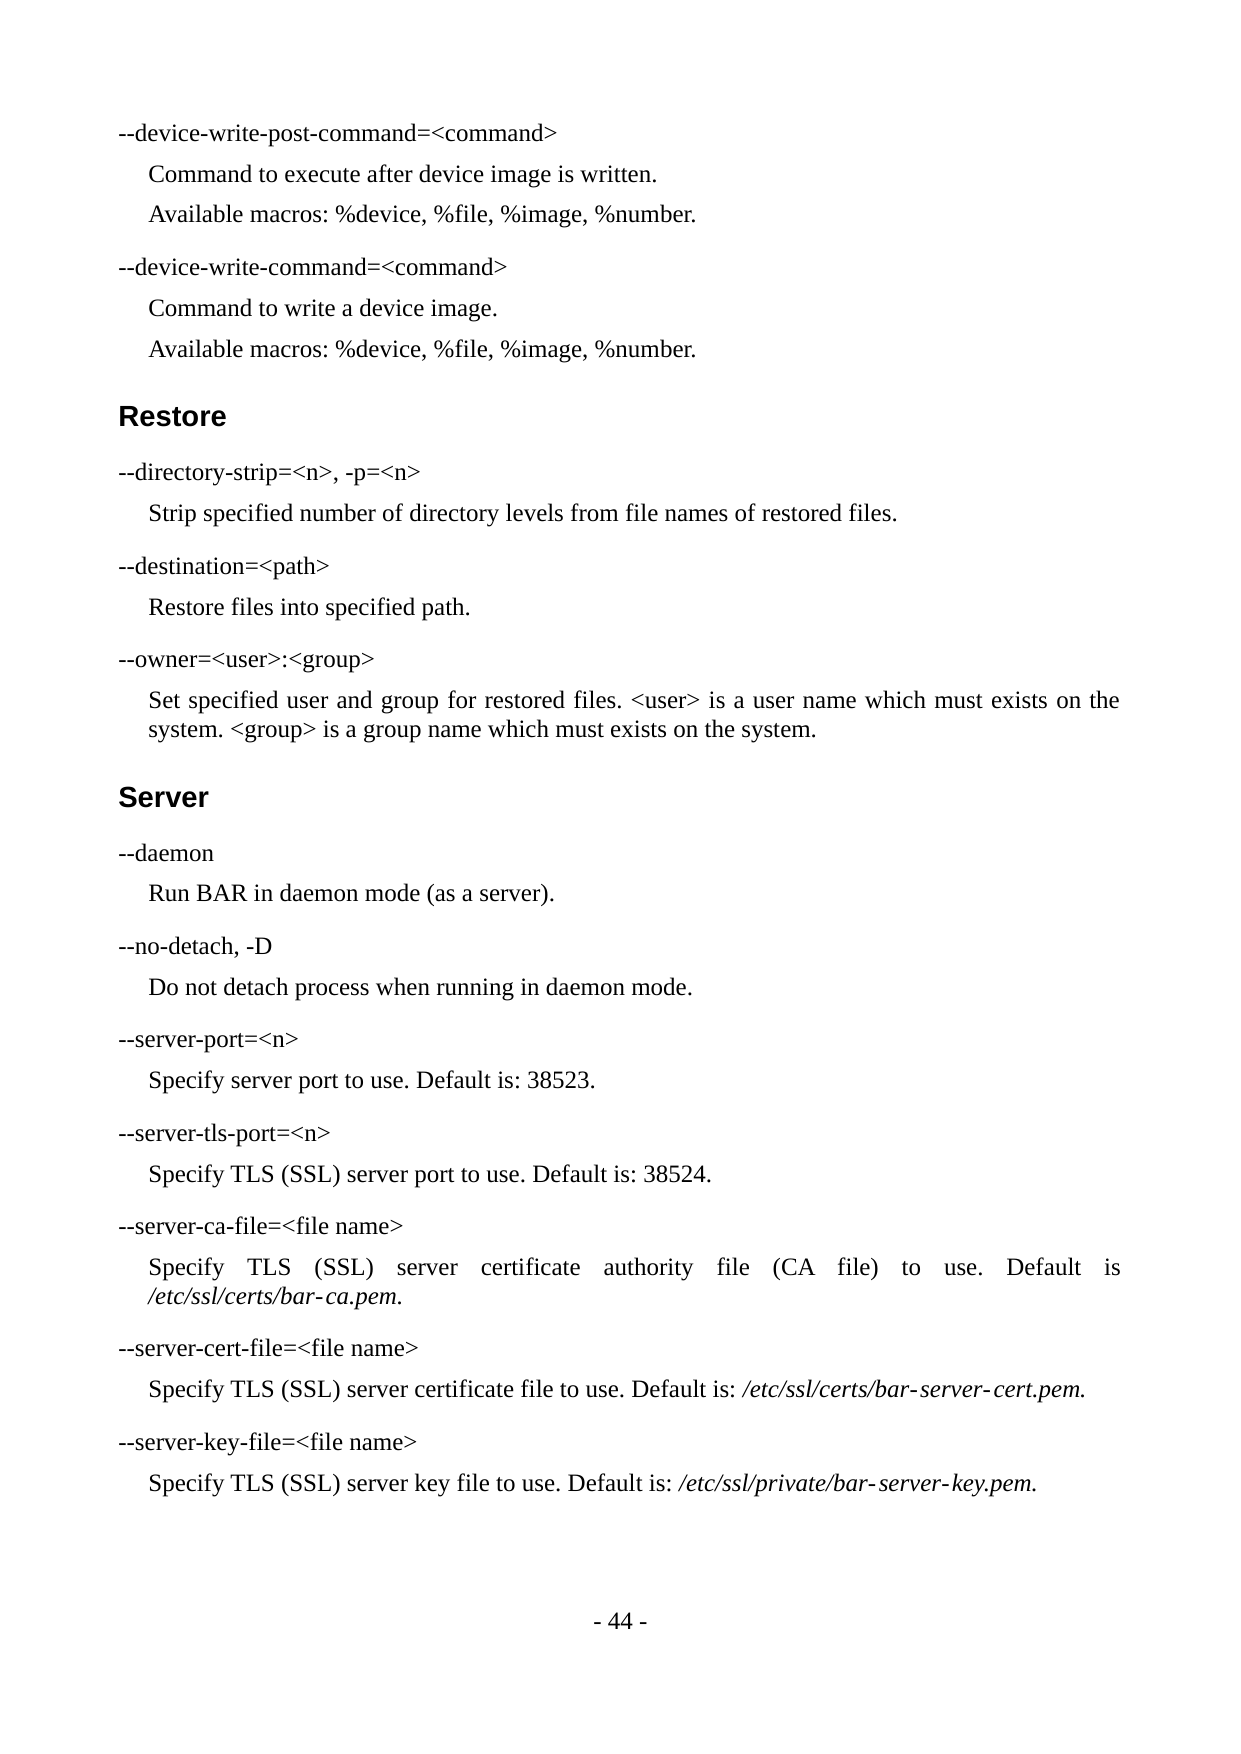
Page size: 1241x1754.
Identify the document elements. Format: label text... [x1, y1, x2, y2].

title --server-ca-file=<file name> [118, 1211, 1122, 1240]
text Restore files into specified path. [148, 592, 1122, 620]
text Specify TLS (SSL) server certificate authority file (CA file) to use. Default is /etc/ssl/certs/bar‑ca.pem. [148, 1252, 1122, 1309]
text Run BAR in daemon mode (as a server). [148, 878, 1122, 907]
text Set specified user and group for restored files. <user> is a user name which must exists on the system. <group> is a group name which must exists on the system. [148, 685, 1122, 743]
title --directory-strip=<n>, -p=<n> [118, 457, 1122, 486]
title --server-port=<n> [118, 1024, 1122, 1053]
title --server-key-file=<file name> [118, 1427, 1122, 1456]
text Specify TLS (SSL) server certificate file to use. Default is: /etc/ssl/certs/bar‑server‑cert.pem. [148, 1374, 1122, 1403]
subtitle Restore [118, 399, 1122, 433]
title --device-write-command=<command> [118, 252, 1122, 281]
text Available macros: %device, %file, %image, %number. [148, 199, 1122, 228]
text Specify TLS (SSL) server key file to use. Default is: /etc/ssl/private/bar‑server‑key.pem. [148, 1468, 1122, 1496]
title --owner=<user>:<group> [118, 644, 1122, 673]
title --server-cert-file=<file name> [118, 1333, 1122, 1362]
text Strip specified number of directory levels from file names of restored files. [148, 498, 1122, 527]
title --destination=<path> [118, 551, 1122, 580]
text Command to execute after device image is written. [148, 159, 1122, 188]
subtitle Server [118, 779, 1122, 813]
text Specify server port to use. Default is: 38523. [148, 1065, 1122, 1094]
text Available macros: %device, %file, %image, %number. [148, 334, 1122, 362]
title --no-detach, -D [118, 931, 1122, 960]
text Do not detach process when running in daemon mode. [148, 972, 1122, 1001]
title --daemon [118, 838, 1122, 866]
text Command to write a device image. [148, 293, 1122, 322]
title --server-tls-port=<n> [118, 1118, 1122, 1147]
text Specify TLS (SSL) server port to use. Default is: 38524. [148, 1159, 1122, 1187]
title --device-write-post-command=<command> [118, 118, 1122, 147]
